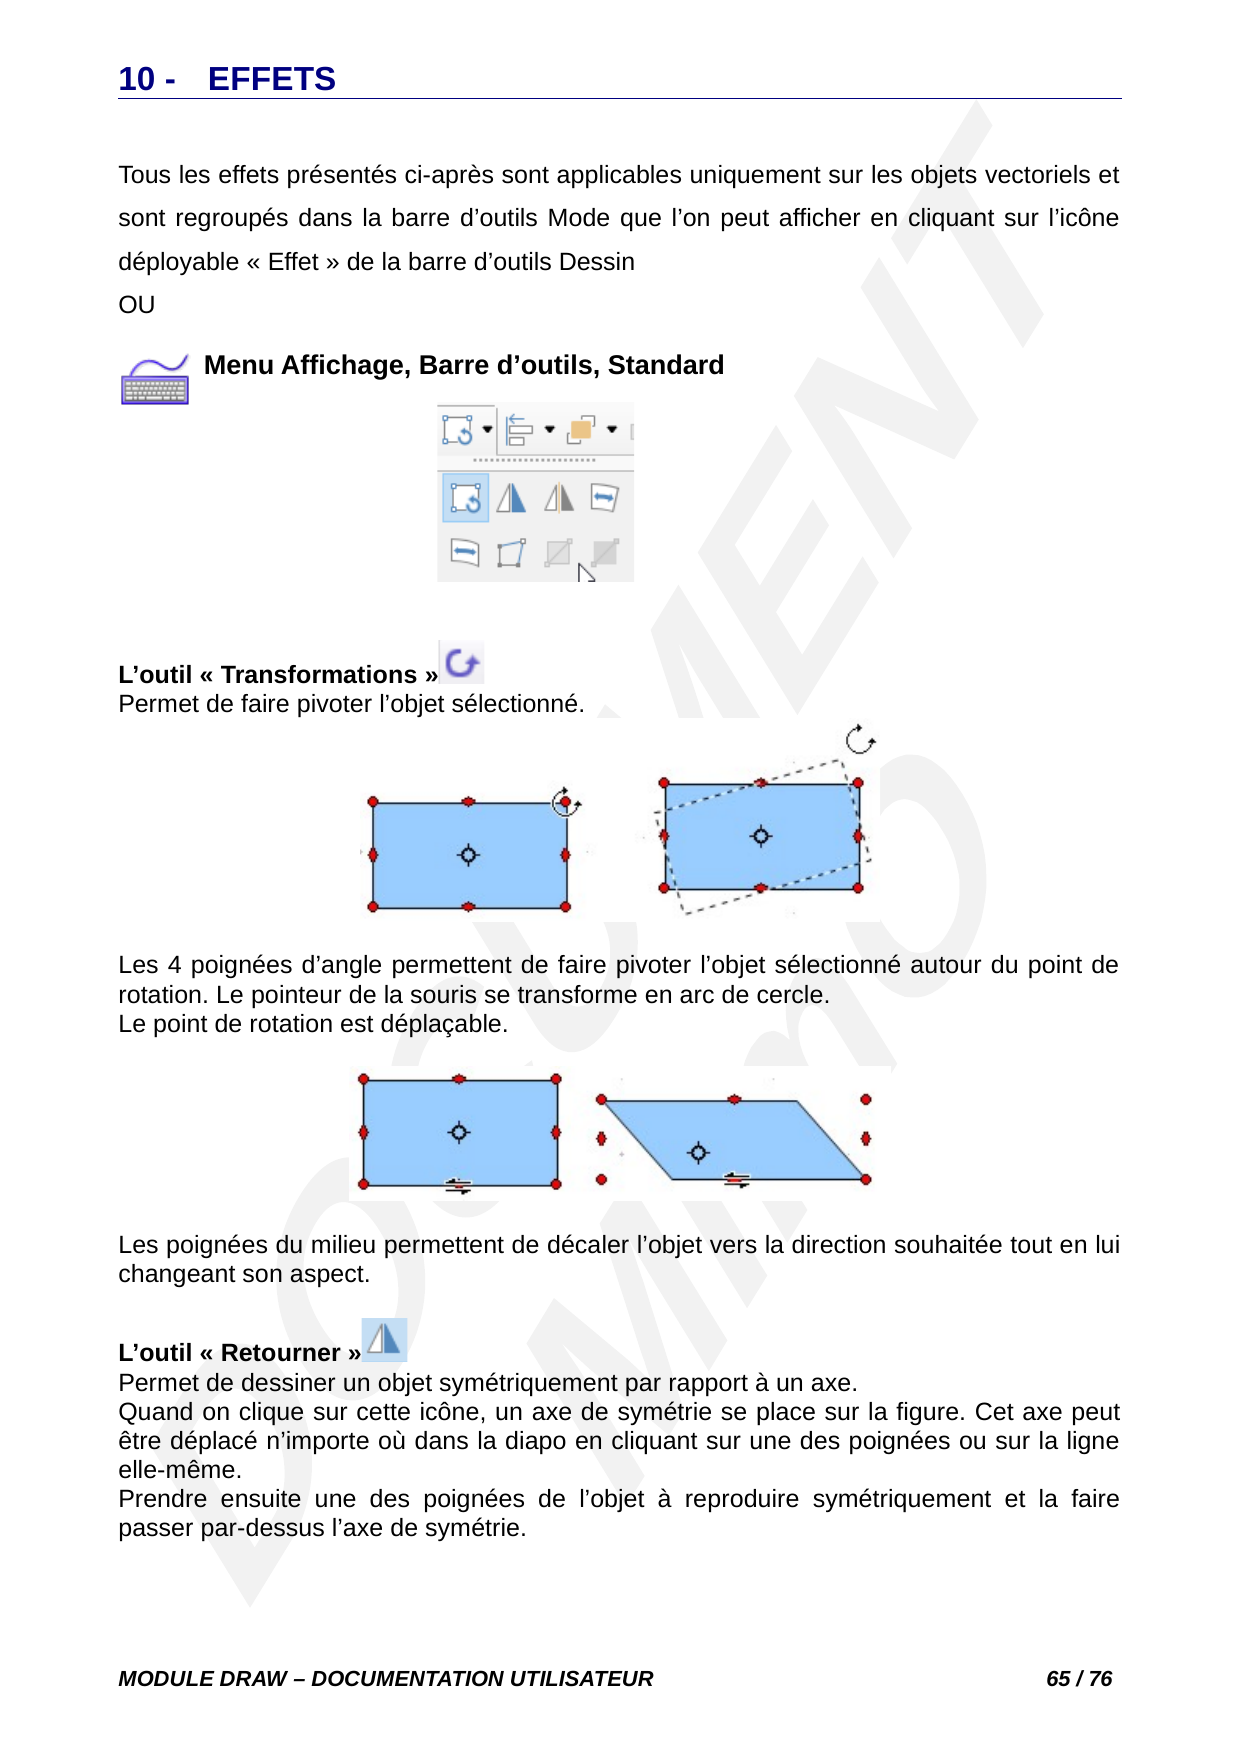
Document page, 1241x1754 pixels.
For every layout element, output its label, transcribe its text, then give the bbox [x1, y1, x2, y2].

text Quand on clique sur cette icône, un axe de symétrie se place sur la figure. Cet axe peut être déplacé n’importe où dans la diapo en cliquant sur une des poignées ou sur la ligne elle-même. [118, 1396, 1122, 1484]
text Permet de faire pivoter l’objet sélectionné. [118, 689, 1122, 718]
text Le point de rotation est déplaçable. [118, 1008, 1122, 1038]
text L’outil « Transformations » [118, 640, 1122, 689]
text Les 4 poignées d’angle permettent de faire pivoter l’objet sélectionné autour du point de rotation. Le pointeur de la souris se transforme en arc de cercle. [118, 950, 1122, 1008]
text OU [118, 290, 1122, 319]
subtitle Effets [118, 59, 1122, 98]
text Tous les effets présentés ci-après sont applicables uniquement sur les objets vectoriels et sont regroupés dans la barre d’outils Mode que l’on peut afficher en cliquant sur l’icône déployable « Effet » de la barre d’outils Dessin [118, 160, 1122, 276]
picture [437, 402, 635, 582]
picture [117, 343, 192, 419]
text Prendre ensuite une des poignées de l’objet à reproduire symétriquement et la faire passer par-dessus l’axe de symétrie. [118, 1484, 1122, 1542]
picture [360, 718, 881, 922]
picture [349, 1066, 892, 1201]
text Permet de dessiner un objet symétriquement par rapport à un axe. [118, 1367, 1122, 1396]
text L’outil « Retourner » [118, 1318, 1122, 1367]
text Menu Affichage, Barre d’outils, Standard [192, 348, 1122, 379]
picture [438, 640, 485, 684]
text Les poignées du milieu permettent de décaler l’objet vers la direction souhaitée tout en lui changeant son aspect. [118, 1230, 1122, 1288]
